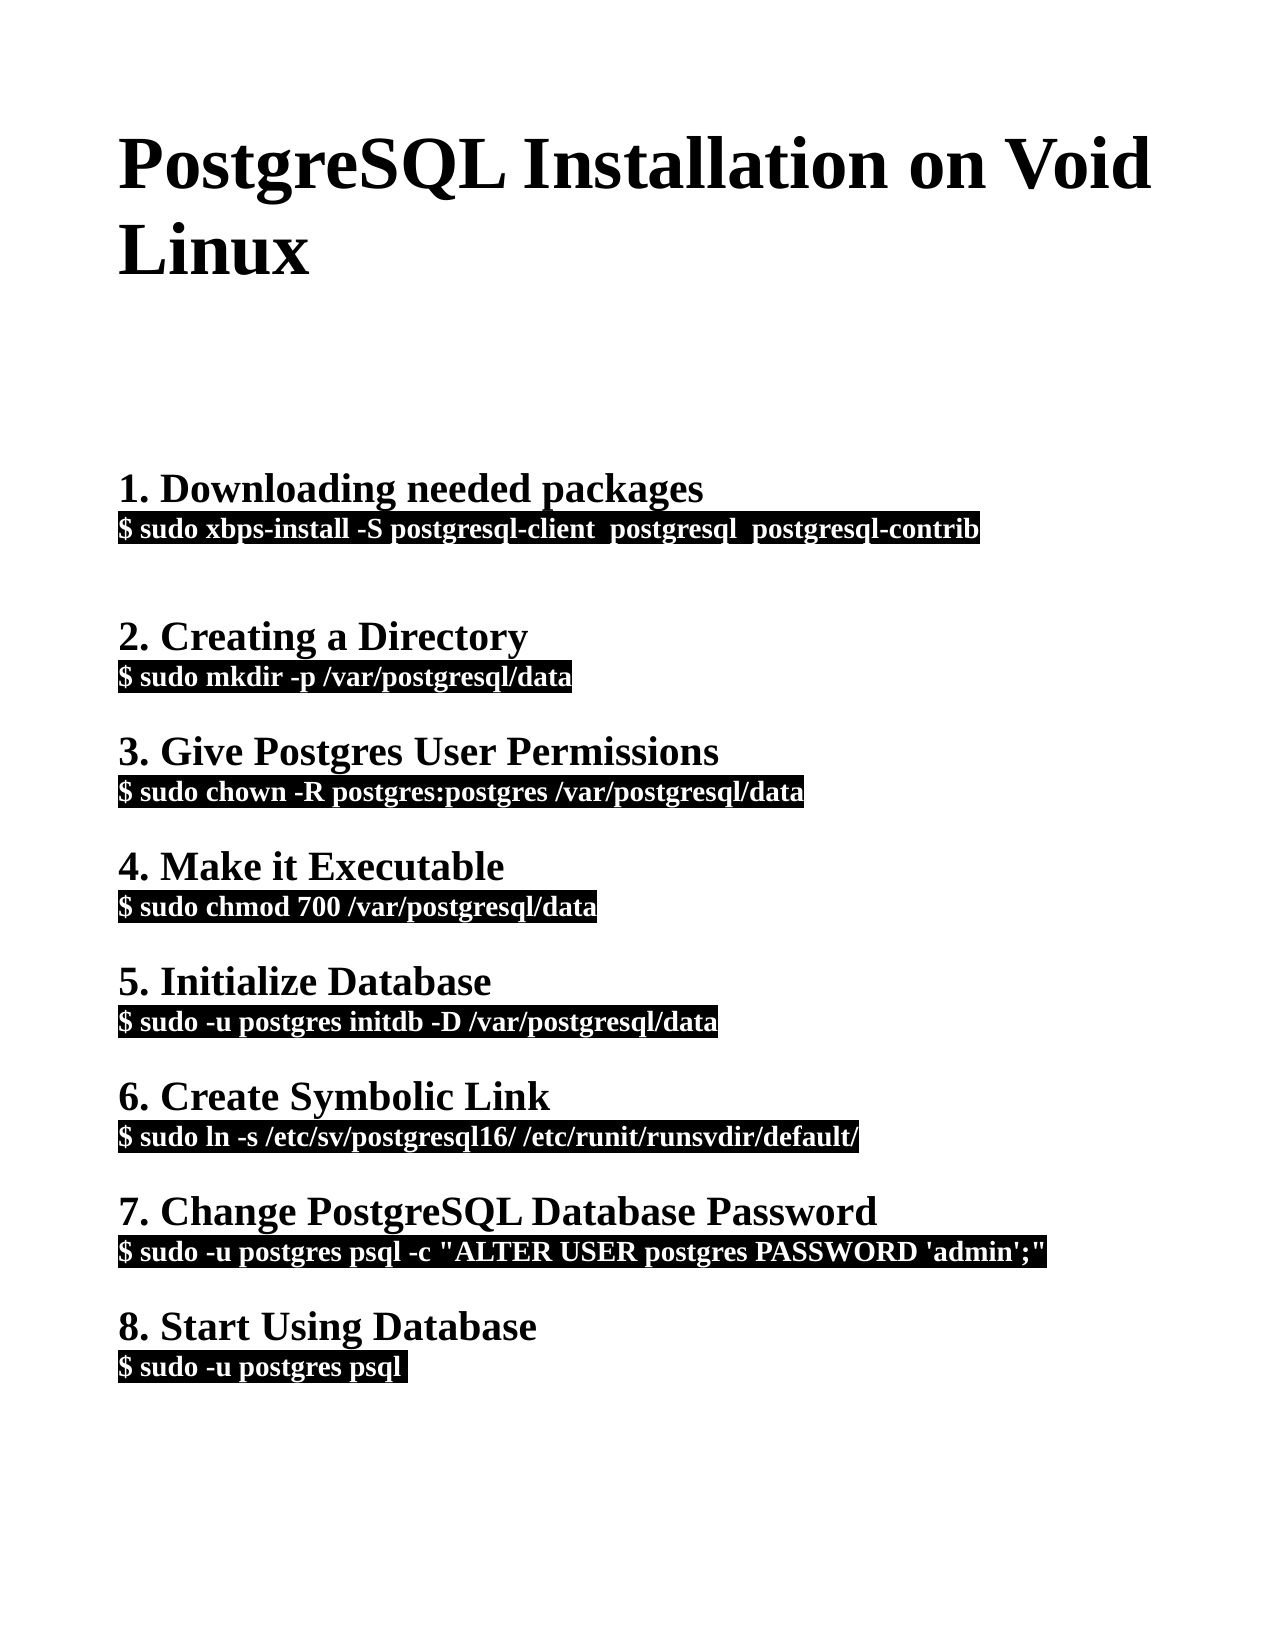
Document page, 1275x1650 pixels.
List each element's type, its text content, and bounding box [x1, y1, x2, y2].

text 5. Initialize Database [118, 957, 1157, 1004]
text 4. Make it Executable [118, 842, 1157, 889]
text $ sudo chown -R postgres:postgres /var/postgresql/data [118, 774, 1157, 808]
text $ sudo -u postgres psql -c "ALTER USER postgres PASSWORD 'admin';" [118, 1234, 1157, 1268]
text $ sudo xbps-install -S postgresql-client postgresql postgresql-contrib [118, 511, 1157, 544]
text $ sudo -u postgres initdb -D /var/postgresql/data [118, 1004, 1157, 1038]
text $ sudo -u postgres psql [118, 1349, 1157, 1383]
text $ sudo ln -s /etc/sv/postgresql16/ /etc/runit/runsvdir/default/ [118, 1119, 1157, 1153]
text 1. Downloading needed packages [118, 463, 1157, 511]
text 7. Change PostgreSQL Database Password [118, 1187, 1157, 1234]
text 8. Start Using Database [118, 1302, 1157, 1349]
text PostgreSQL Installation on Void Linux [118, 118, 1157, 291]
text 2. Creating a Directory [118, 612, 1157, 659]
text 6. Create Symbolic Link [118, 1072, 1157, 1119]
text $ sudo chmod 700 /var/postgresql/data [118, 889, 1157, 923]
text 3. Give Postgres User Permissions [118, 727, 1157, 774]
text $ sudo mkdir -p /var/postgresql/data [118, 659, 1157, 693]
